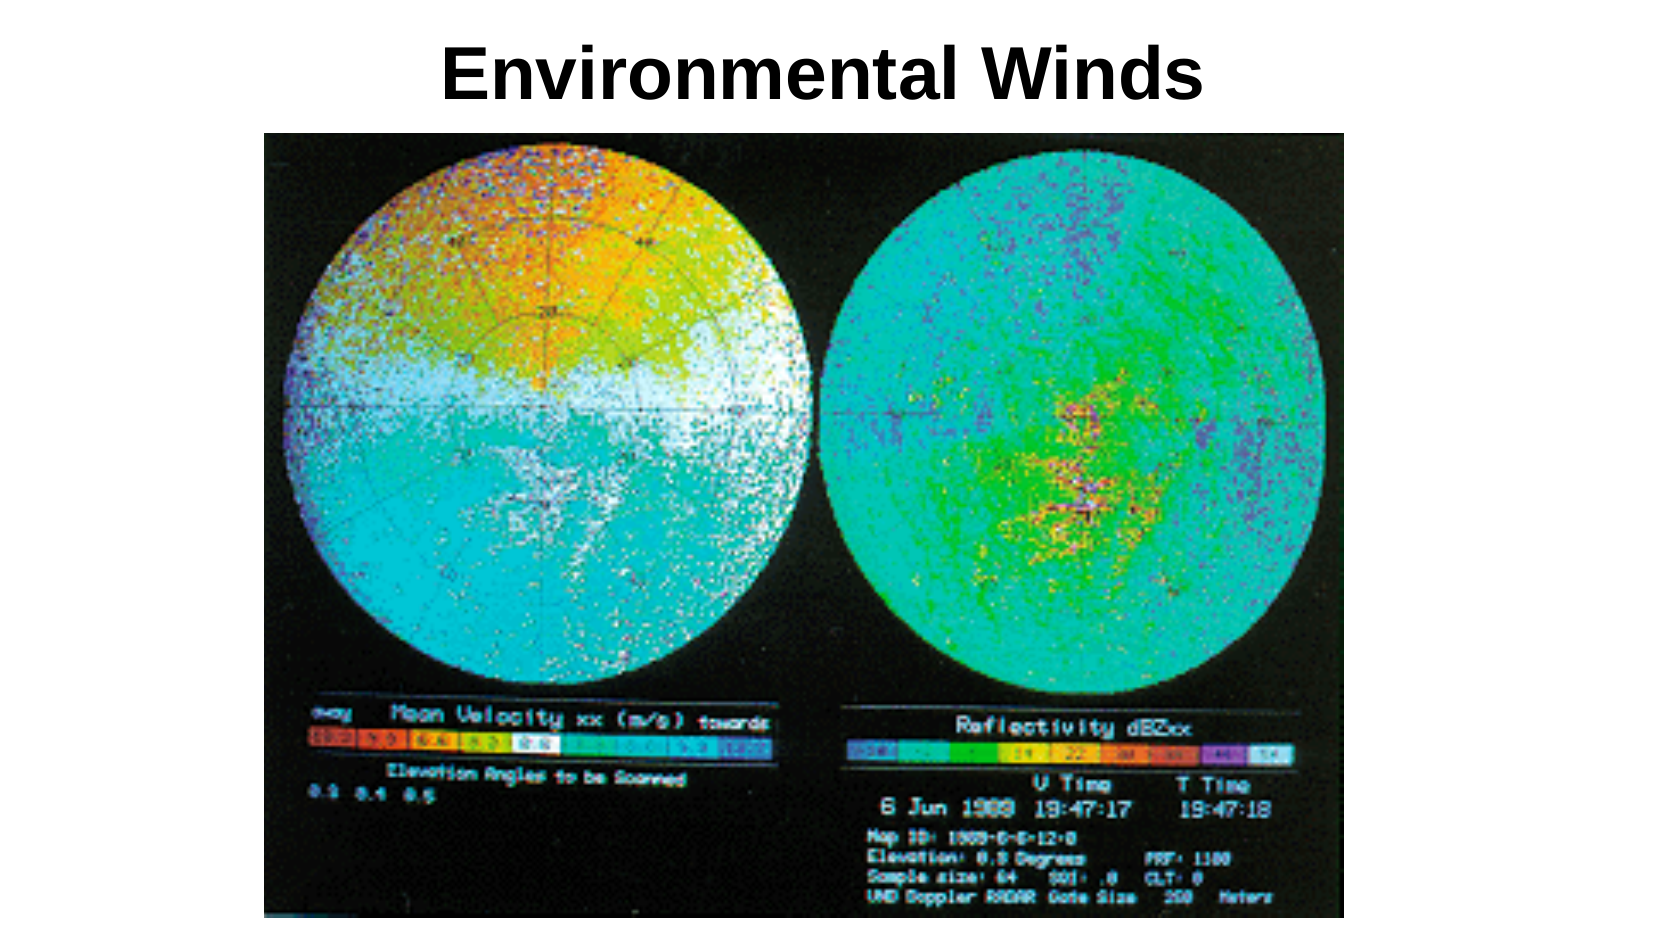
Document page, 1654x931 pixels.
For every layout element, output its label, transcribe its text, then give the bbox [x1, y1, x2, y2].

title Environmental Winds [0, 5, 1651, 133]
picture [264, 133, 1344, 918]
